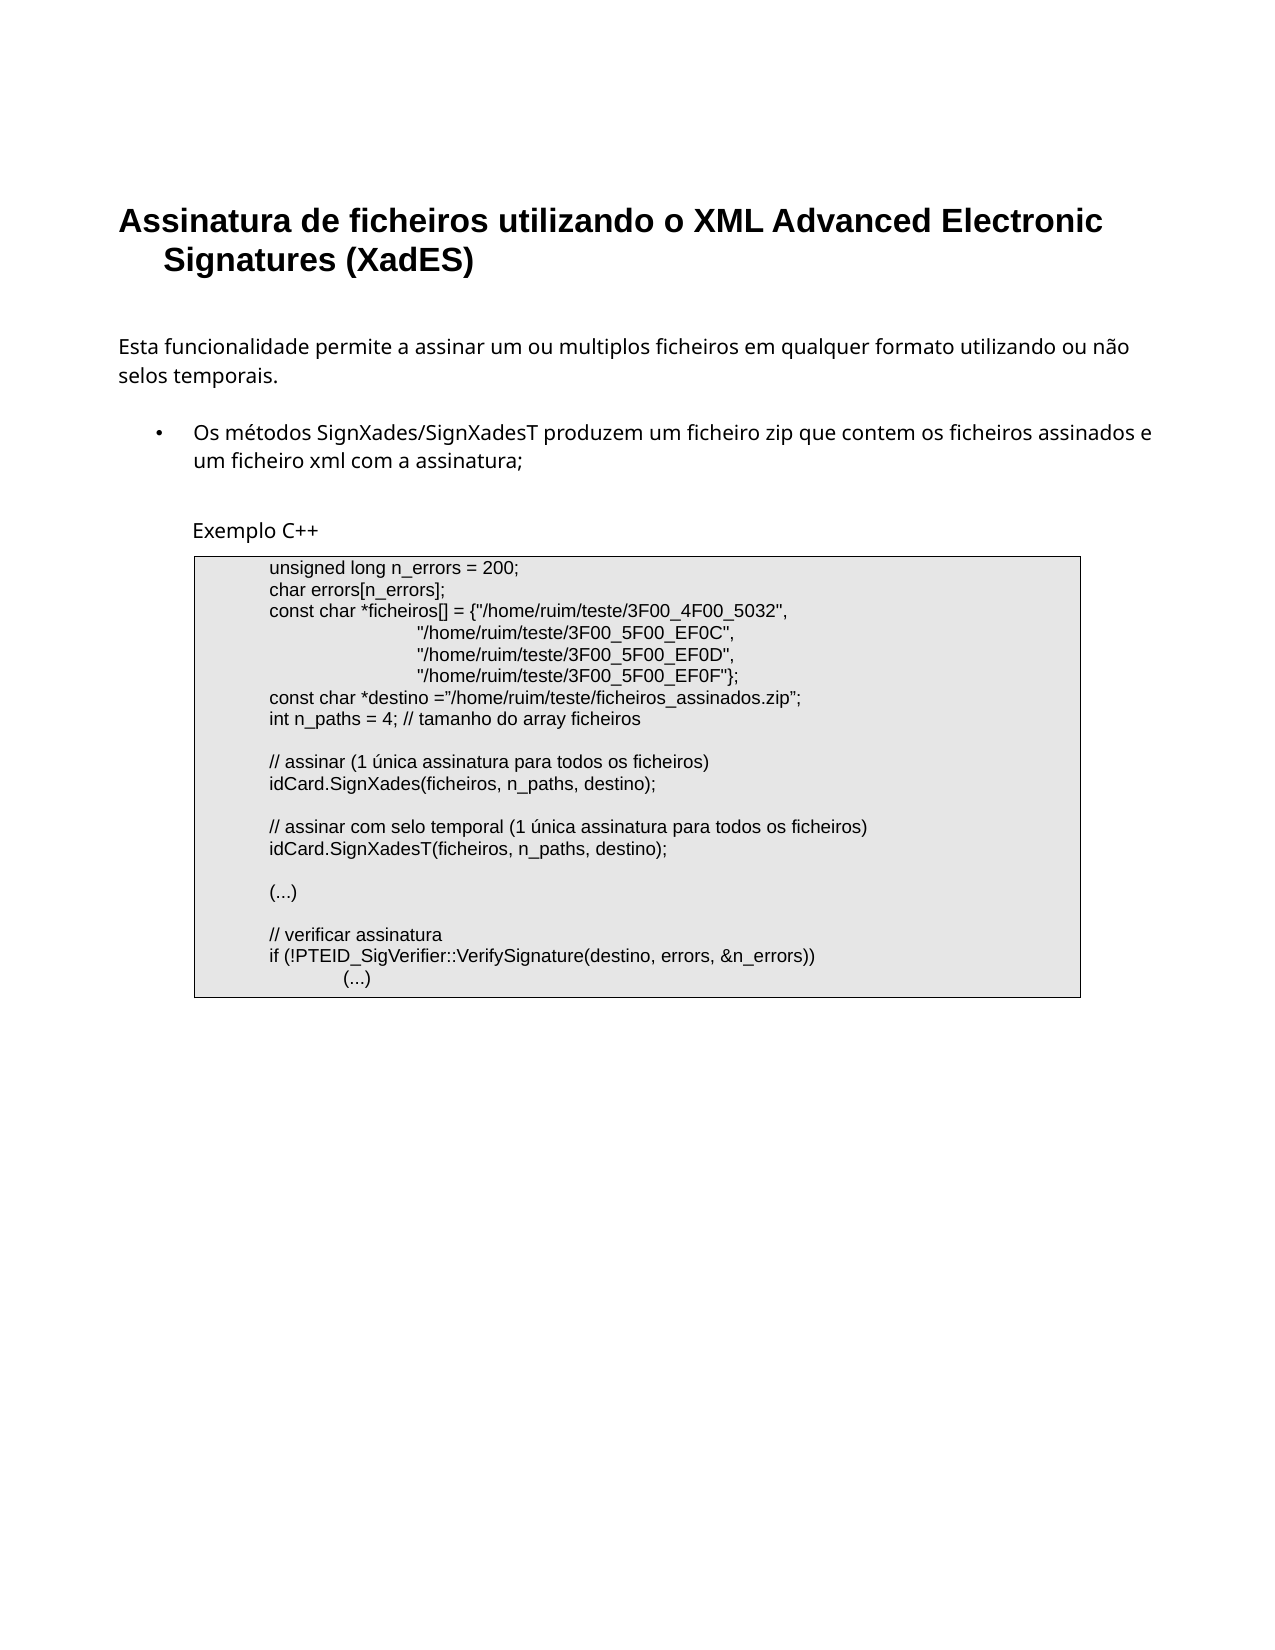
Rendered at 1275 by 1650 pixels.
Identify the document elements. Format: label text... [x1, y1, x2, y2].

text int n_paths = 4; // tamanho do array ficheiros [195, 708, 1080, 730]
text if (!PTEID_SigVerifier::VerifySignature(destino, errors, &n_errors)) [269, 945, 1080, 967]
text const char *ficheiros[] = {"/home/ruim/teste/3F00_4F00_5032", [269, 600, 1080, 622]
text "/home/ruim/teste/3F00_5F00_EF0C", [417, 622, 1080, 643]
list Os métodos SignXades/SignXadesT produzem um ficheiro zip que contem os ficheiros assinados e um ficheiro xml com a assinatura; [156, 418, 1157, 474]
text char errors[n_errors]; [195, 579, 1080, 600]
text const char *destino =”/home/ruim/teste/ficheiros_assinados.zip”; [195, 687, 1080, 708]
text idCard.SignXadesT(ficheiros, n_paths, destino); [195, 837, 1080, 859]
text // assinar com selo temporal (1 única assinatura para todos os ficheiros) [269, 816, 1080, 837]
text "/home/ruim/teste/3F00_5F00_EF0D", [417, 643, 1080, 665]
text unsigned long n_errors = 200; [195, 557, 1080, 579]
text Esta funcionalidade permite a assinar um ou multiplos ficheiros em qualquer formato utilizando ou não selos temporais. [118, 332, 1157, 389]
subtitle Assinatura de ficheiros utilizando o XML Advanced Electronic Signatures (XadES) [118, 201, 1157, 279]
text idCard.SignXades(ficheiros, n_paths, destino); [269, 773, 1080, 794]
text "/home/ruim/teste/3F00_5F00_EF0F"}; [417, 665, 1080, 687]
text Exemplo C++ [192, 516, 1157, 544]
text (...) [343, 967, 1080, 988]
text (...) [195, 881, 1080, 902]
text // assinar (1 única assinatura para todos os ficheiros) [269, 751, 1080, 773]
text // verificar assinatura [269, 924, 1080, 945]
